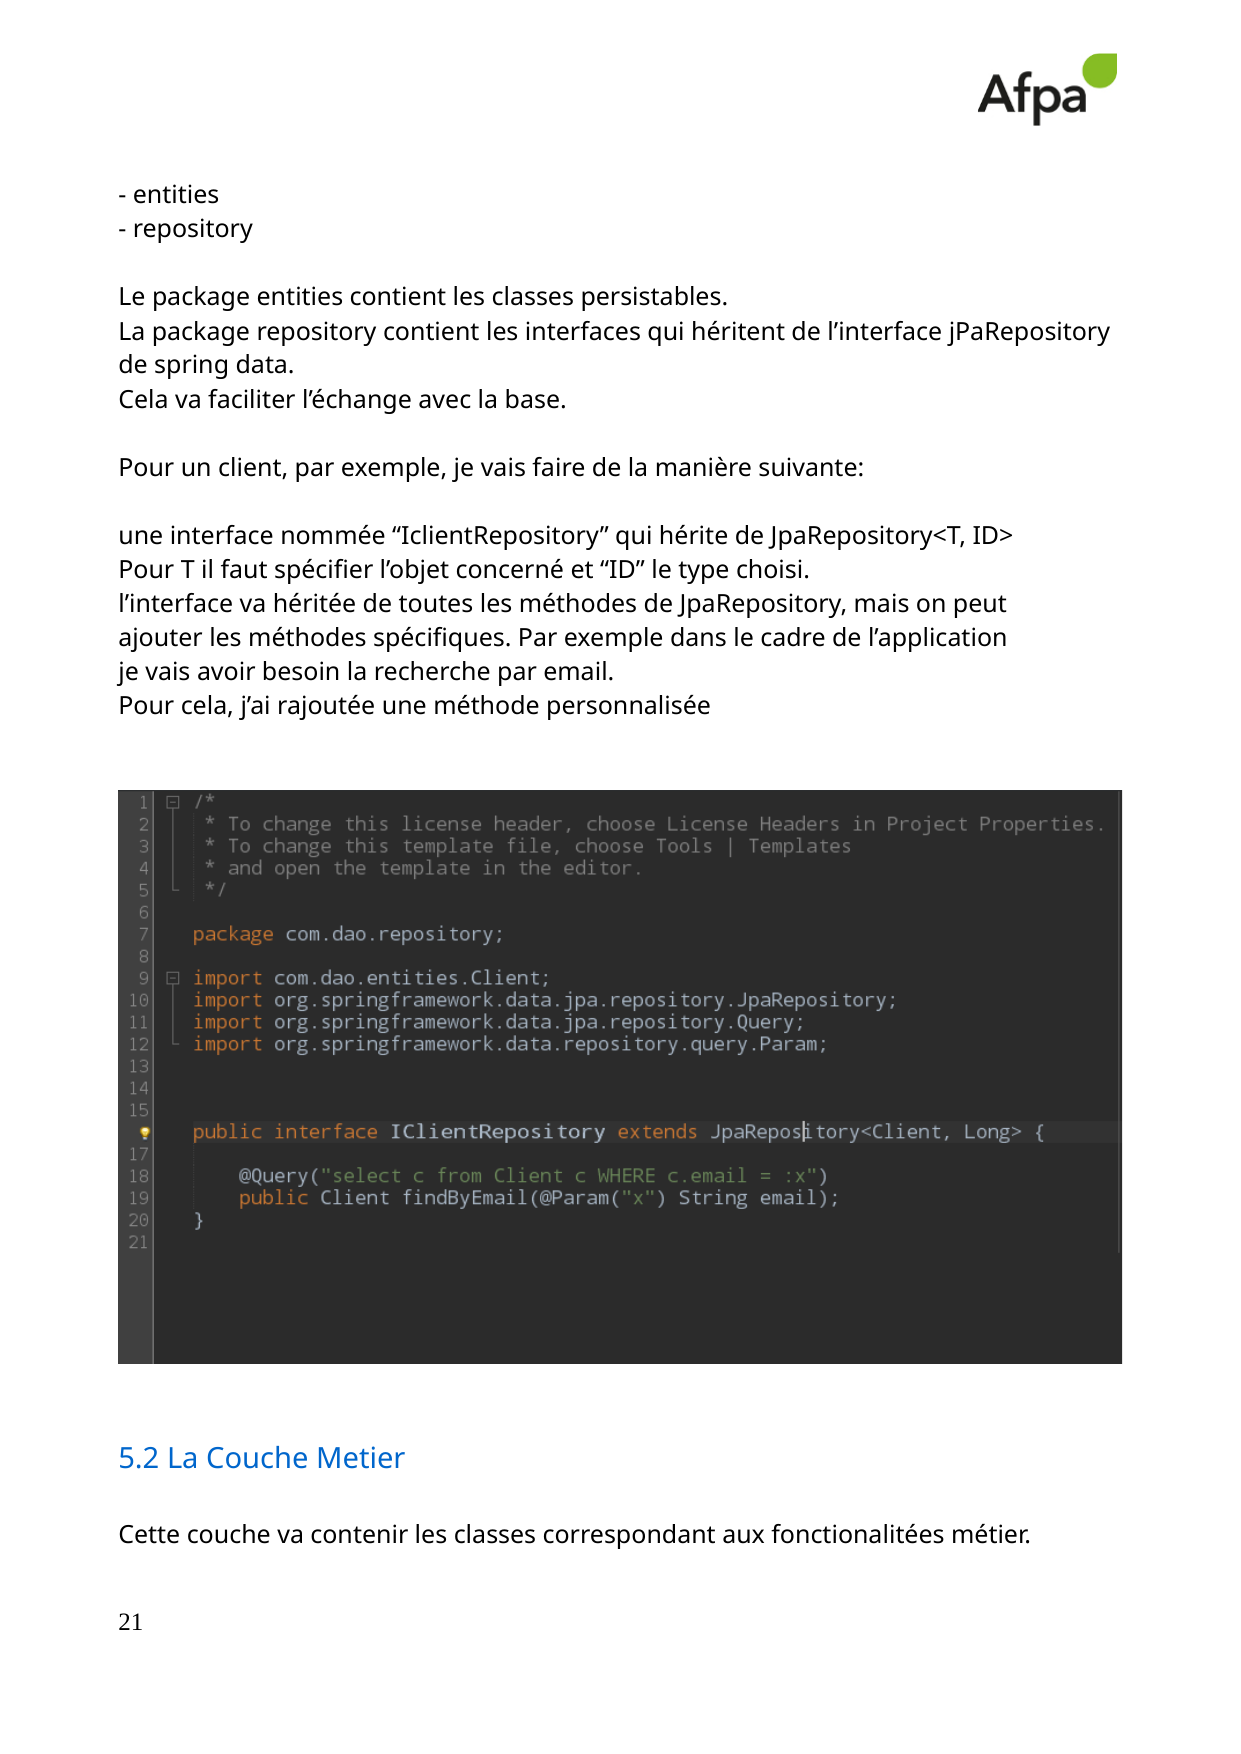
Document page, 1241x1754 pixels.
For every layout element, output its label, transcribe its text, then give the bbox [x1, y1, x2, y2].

text Cette couche va contenir les classes correspondant aux fonctionalitées métier. [118, 1517, 1122, 1551]
text Pour cela, j’ai rajoutée une méthode personnalisée [118, 688, 1122, 722]
text Pour un client, par exemple, je vais faire de la manière suivante: [118, 449, 1122, 483]
text une interface nommée “IclientRepository” qui hérite de JpaRepository<T, ID> [118, 483, 1122, 552]
text l’interface va héritée de toutes les méthodes de JpaRepository, mais on peut [118, 586, 1122, 620]
text Pour T il faut spécifier l’objet concerné et “ID” le type choisi. [118, 552, 1122, 586]
text ajouter les méthodes spécifiques. Par exemple dans le cadre de l’application [118, 620, 1122, 654]
text 5.2 La Couche Metier [118, 1438, 1122, 1477]
text La package repository contient les interfaces qui héritent de l’interface jPaRepository de spring data. [118, 313, 1122, 381]
picture [977, 53, 1117, 126]
text Le package entities contient les classes persistables. [118, 279, 1122, 313]
text je vais avoir besoin la recherche par email. [118, 654, 1122, 688]
text - entities [118, 177, 1122, 211]
picture [118, 790, 1123, 1364]
text - repository [118, 211, 1122, 245]
text Cela va faciliter l’échange avec la base. [118, 381, 1122, 415]
